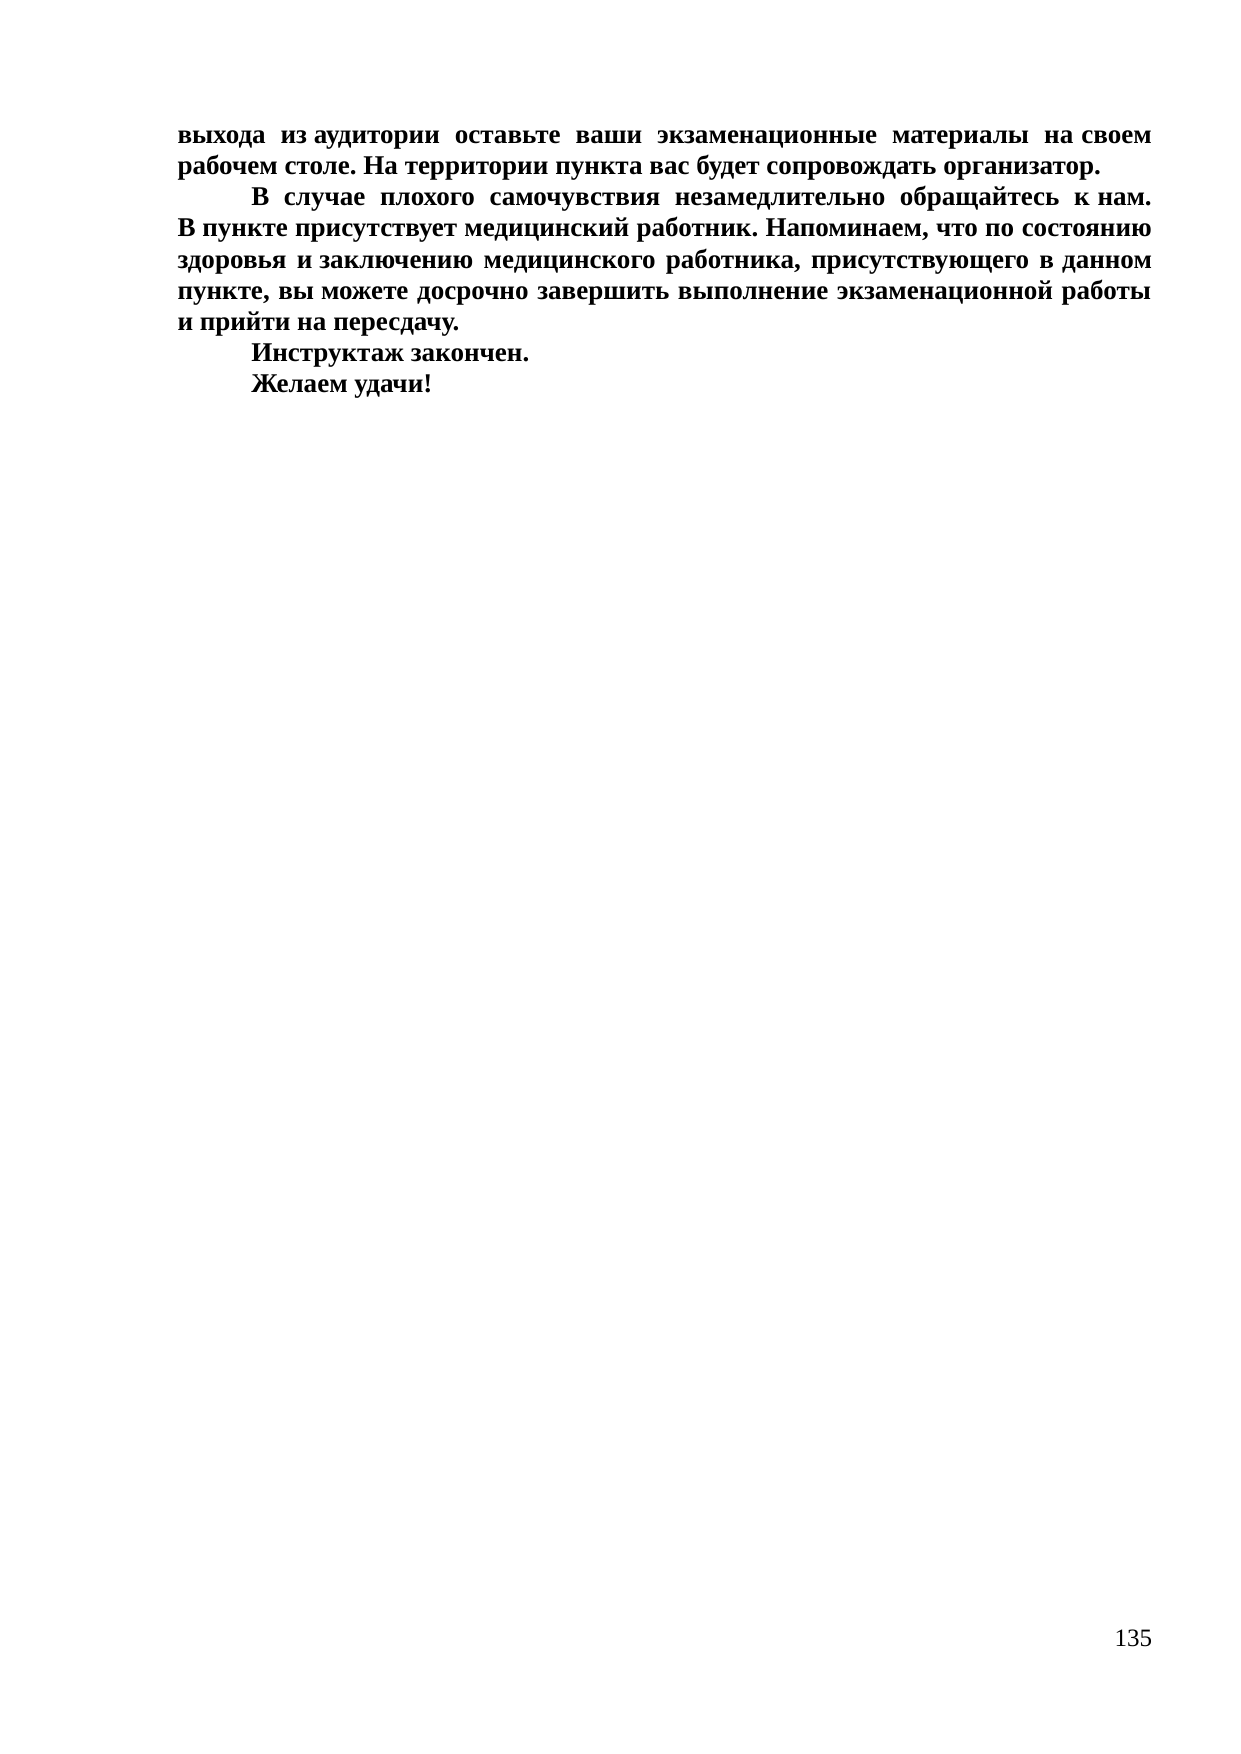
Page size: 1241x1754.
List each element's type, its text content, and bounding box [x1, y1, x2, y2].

text Инструктаж закончен. [177, 336, 1152, 367]
text В случае плохого самочувствия незамедлительно обращайтесь к нам. В пункте присутствует медицинский работник. Напоминаем, что по состоянию здоровья и заключению медицинского работника, присутствующего в данном пункте, вы можете досрочно завершить выполнение экзаменационной работы и прийти на пересдачу. [177, 180, 1152, 336]
text выхода из аудитории оставьте ваши экзаменационные материалы на своем рабочем столе. На территории пункта вас будет сопровождать организатор. [177, 118, 1152, 180]
text Желаем удачи! [177, 367, 1152, 398]
